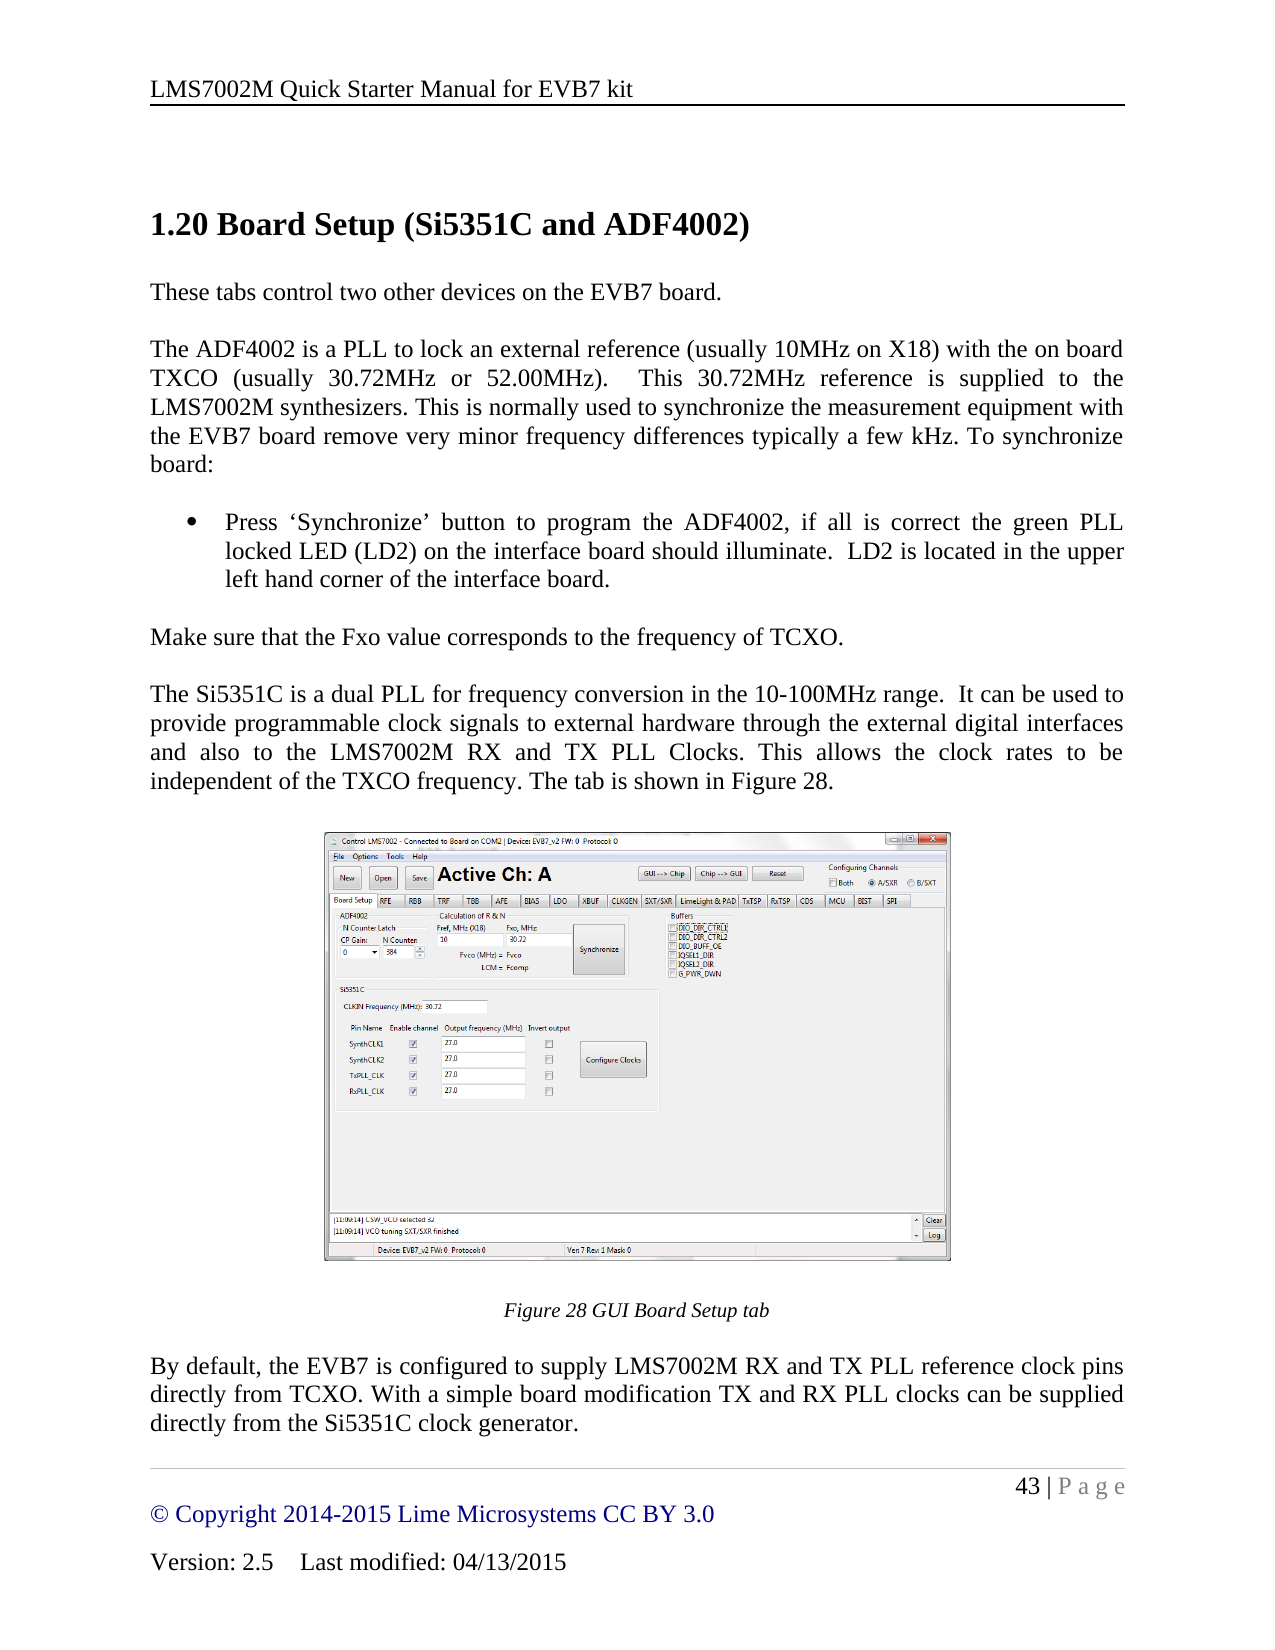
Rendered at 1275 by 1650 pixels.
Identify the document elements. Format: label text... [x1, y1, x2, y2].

text These tabs control two other devices on the EVB7 board. [150, 277, 1125, 306]
text The Si5351C is a dual PLL for frequency conversion in the 10-100MHz range. It can be used to provide programmable clock signals to external hardware through the external digital interfaces and also to the LMS7002M RX and TX PLL Clocks. This allows the clock rates to be independent of the TXCO frequency. The tab is shown in Figure 28. [150, 679, 1125, 794]
subtitle Board Setup (Si5351C and ADF4002) [150, 204, 1125, 242]
text Make sure that the Fxo value corresponds to the frequency of TCXO. [150, 622, 1125, 651]
text Figure 28 GUI Board Setup tab [150, 1298, 1125, 1322]
text The ADF4002 is a PLL to lock an external reference (usually 10MHz on X18) with the on board TXCO (usually 30.72MHz or 52.00MHz). This 30.72MHz reference is supplied to the LMS7002M synthesizers. This is normally used to synchronize the measurement equipment with the EVB7 board remove very minor frequency differences typically a few kHz. To synchronize board: [150, 334, 1125, 478]
text By default, the EVB7 is configured to supply LMS7002M RX and TX PLL reference clock pins directly from TCXO. With a simple board modification TX and RX PLL clocks can be supplied directly from the Si5351C clock generator. [150, 1351, 1125, 1437]
list Press ‘Synchronize’ button to program the ADF4002, if all is correct the green PLL locked LED (LD2) on the interface board should illuminate. LD2 is located in the upper left hand corner of the interface board. [187, 507, 1125, 593]
picture [324, 832, 951, 1261]
